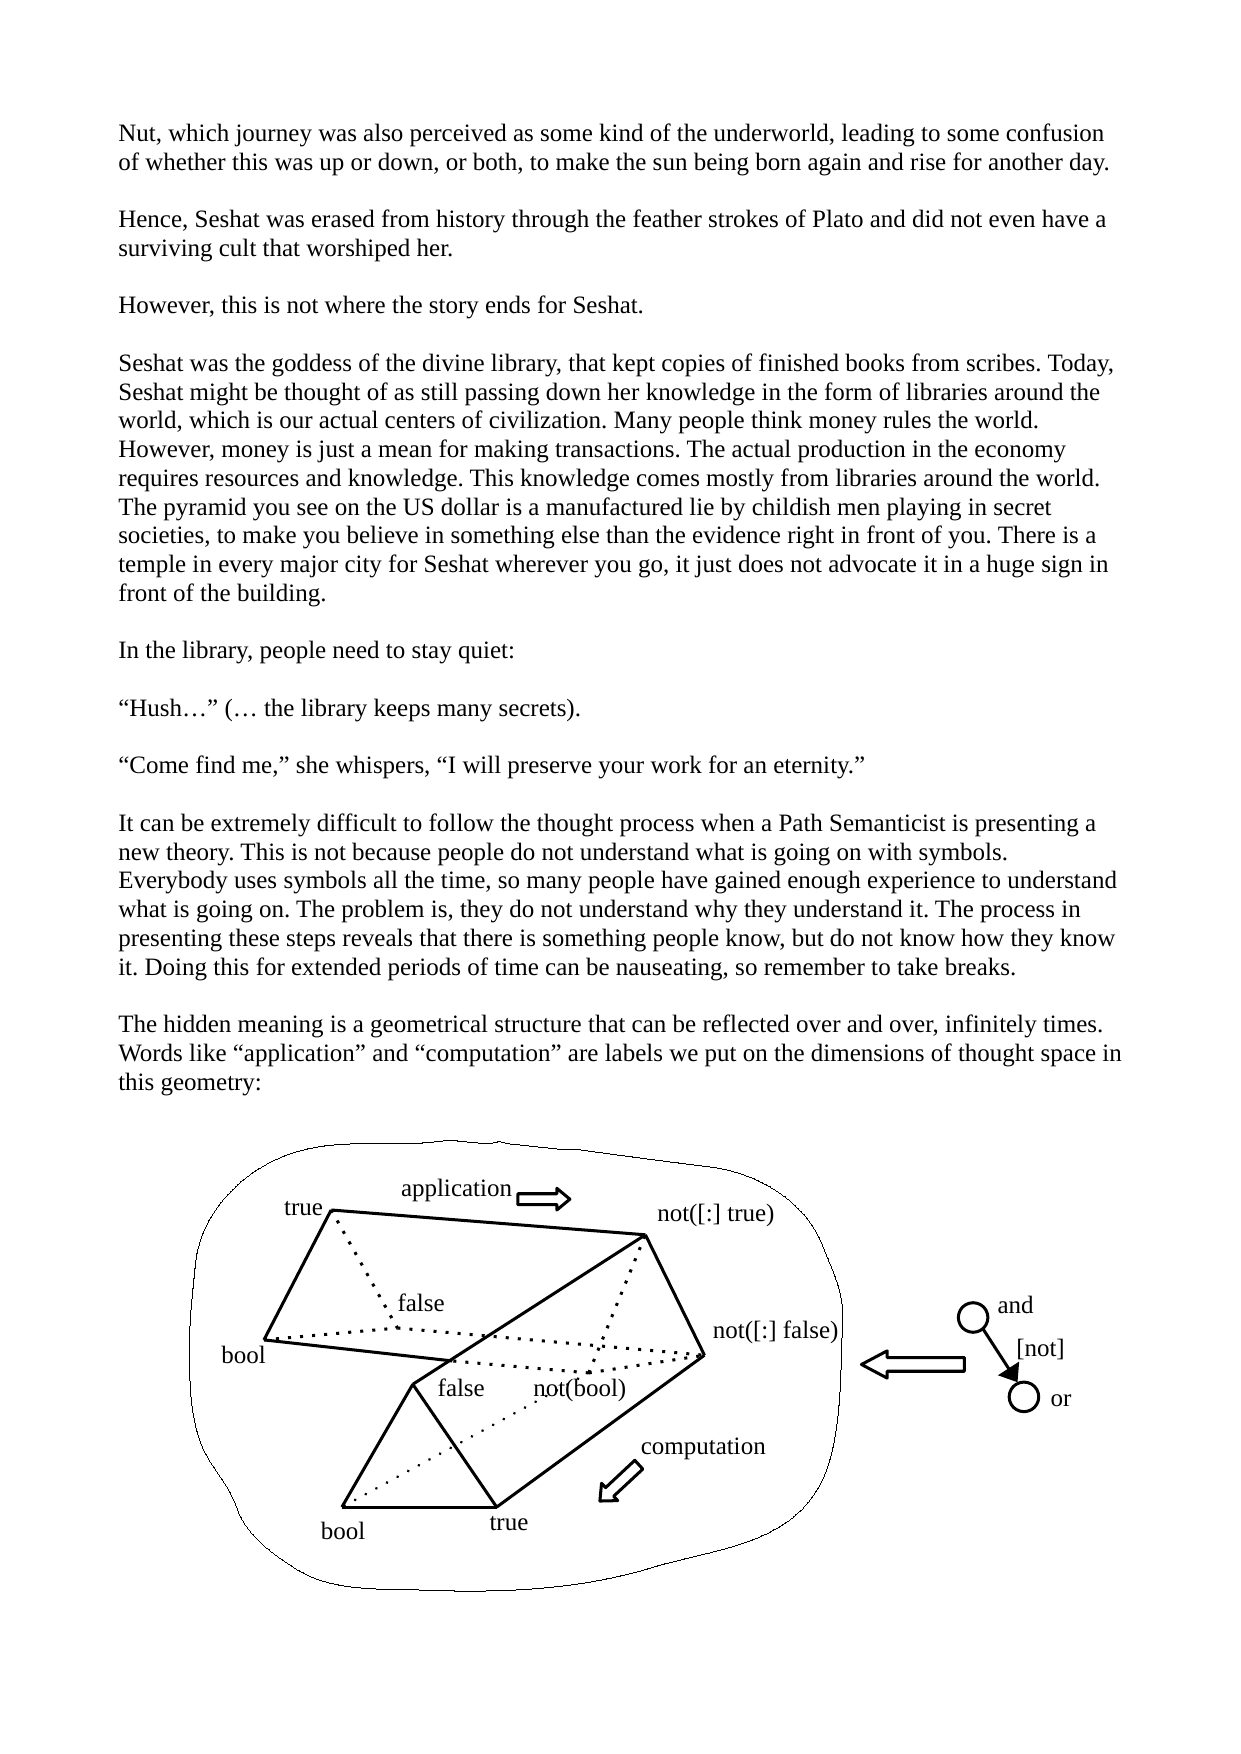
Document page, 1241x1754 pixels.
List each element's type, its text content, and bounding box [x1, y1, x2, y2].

text Seshat was the goddess of the divine library, that kept copies of finished books from scribes. Today, Seshat might be thought of as still passing down her knowledge in the form of libraries around the world, which is our actual centers of civilization. Many people think money rules the world. However, money is just a mean for making transactions. The actual production in the economy requires resources and knowledge. This knowledge comes mostly from libraries around the world. The pyramid you see on the US dollar is a manufactured lie by childish men playing in secret societies, to make you believe in something else than the evidence right in front of you. There is a temple in every major city for Seshat wherever you go, it just does not advocate it in a huge sign in front of the building. [118, 348, 1122, 607]
text However, this is not where the story ends for Seshat. [118, 291, 1122, 319]
text In the library, people need to stay quiet: [118, 636, 1122, 664]
text “Come find me,” she whispers, “I will preserve your work for an eternity.” [118, 751, 1122, 779]
text The hidden meaning is a geometrical structure that can be reflected over and over, infinitely times. Words like “application” and “computation” are labels we put on the dimensions of thought space in this geometry: [118, 1009, 1122, 1096]
text “Hush…” (… the library keeps many secrets). [118, 693, 1122, 722]
text Nut, which journey was also perceived as some kind of the underworld, leading to some confusion of whether this was up or down, or both, to make the sun being born again and rise for another day. [118, 118, 1122, 176]
text It can be extremely difficult to follow the thought process when a Path Semanticist is presenting a new theory. This is not because people do not understand what is going on with symbols. Everybody uses symbols all the time, so many people have gained enough experience to understand what is going on. The problem is, they do not understand why they understand it. The process in presenting these steps reveals that there is something people know, but do not know how they know it. Doing this for extended periods of time can be nauseating, so remember to take breaks. [118, 808, 1122, 981]
text Hence, Seshat was erased from history through the feather strokes of Plato and did not even have a surviving cult that worshiped her. [118, 204, 1122, 262]
